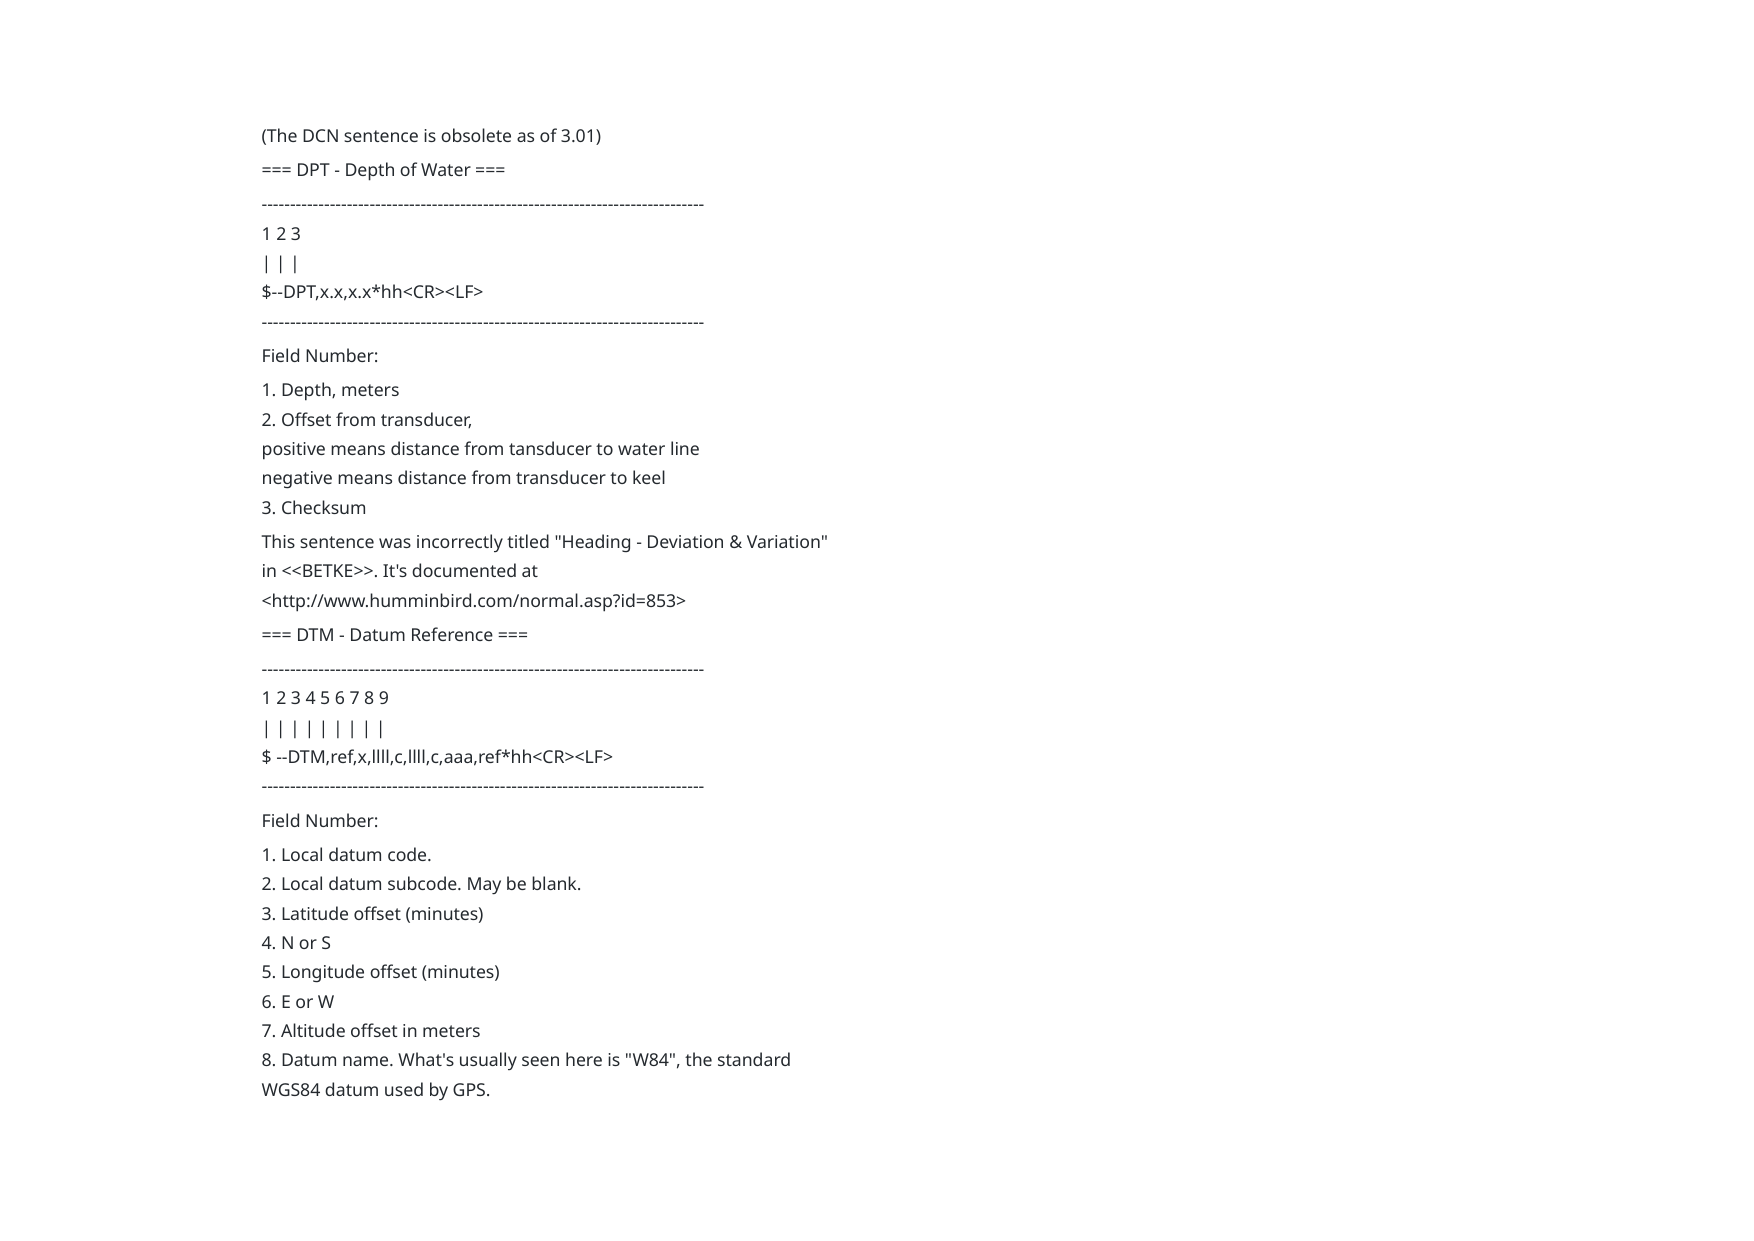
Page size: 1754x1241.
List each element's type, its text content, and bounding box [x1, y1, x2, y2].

table_cell [118, 896, 261, 925]
table_cell [118, 245, 261, 274]
table_cell [118, 333, 261, 338]
table_cell [261, 646, 1636, 651]
table_cell [261, 182, 1636, 186]
table_cell [118, 186, 261, 216]
table_cell 7. Altitude offset in meters [261, 1013, 1636, 1042]
table_cell negative means distance from transducer to keel [261, 460, 1636, 490]
table_cell (The DCN sentence is obsolete as of 3.01) [261, 118, 1636, 147]
table_cell [118, 148, 261, 152]
table_cell [118, 612, 261, 617]
table_cell [118, 651, 261, 680]
table_cell [118, 646, 261, 651]
table_cell 4. N or S [261, 925, 1636, 954]
table_cell Field Number: [261, 338, 1636, 367]
table_cell 1 2 3 [261, 216, 1636, 245]
table_cell 2. Local datum subcode. May be blank. [261, 866, 1636, 896]
table_cell ------------------------------------------------------------------------------ [261, 651, 1636, 680]
table_cell [118, 553, 261, 583]
table_cell [261, 368, 1636, 372]
table_cell [118, 304, 261, 333]
table_cell [261, 798, 1636, 803]
table_cell 1. Depth, meters [261, 372, 1636, 402]
table_cell ------------------------------------------------------------------------------ [261, 186, 1636, 216]
table_cell [118, 739, 261, 768]
table_cell [118, 372, 261, 402]
table_cell [118, 832, 261, 837]
table_cell <http://www.humminbird.com/normal.asp?id=853> [261, 583, 1636, 612]
table_cell [261, 333, 1636, 338]
table_cell [118, 583, 261, 612]
table_cell [118, 216, 261, 245]
table_cell in <<BETKE>>. It's documented at [261, 553, 1636, 583]
table_cell This sentence was incorrectly titled "Heading - Deviation & Variation" [261, 524, 1636, 553]
table_cell [118, 866, 261, 896]
table_cell [118, 431, 261, 460]
table_cell [118, 710, 261, 739]
table_cell [118, 460, 261, 490]
table_cell [118, 837, 261, 866]
table_cell [118, 769, 261, 798]
table_cell [118, 118, 261, 147]
table_cell Field Number: [261, 803, 1636, 832]
table_cell ------------------------------------------------------------------------------ [261, 304, 1636, 333]
table_cell [118, 680, 261, 710]
table_cell [261, 612, 1636, 617]
table_cell [118, 402, 261, 431]
table_cell [261, 148, 1636, 152]
table_cell 1. Local datum code. [261, 837, 1636, 866]
table_cell [118, 519, 261, 524]
table_cell [118, 275, 261, 304]
table_cell 3. Checksum [261, 490, 1636, 519]
table_cell | | | | | | | | | [261, 710, 1636, 739]
table_cell [118, 368, 261, 372]
table_cell [118, 524, 261, 553]
table_cell [118, 182, 261, 186]
table_cell [118, 1043, 261, 1072]
table_cell $ --DTM,ref,x,llll,c,llll,c,aaa,ref*hh<CR><LF> [261, 739, 1636, 768]
table_cell 6. E or W [261, 984, 1636, 1013]
table_cell $--DPT,x.x,x.x*hh<CR><LF> [261, 275, 1636, 304]
table_cell === DTM - Datum Reference === [261, 617, 1636, 646]
table_cell [118, 1072, 261, 1101]
table_cell [118, 152, 261, 182]
table_cell [118, 803, 261, 832]
table_cell [118, 1013, 261, 1042]
table_cell [118, 954, 261, 984]
table_cell 2. Offset from transducer, [261, 402, 1636, 431]
table_cell ------------------------------------------------------------------------------ [261, 769, 1636, 798]
table_cell [118, 984, 261, 1013]
table_cell [261, 519, 1636, 524]
table_cell [118, 798, 261, 803]
table_cell 8. Datum name. What's usually seen here is "W84", the standard [261, 1043, 1636, 1072]
table_cell 3. Latitude offset (minutes) [261, 896, 1636, 925]
table_cell [261, 832, 1636, 837]
table_cell positive means distance from tansducer to water line [261, 431, 1636, 460]
table_cell [118, 490, 261, 519]
table_cell === DPT - Depth of Water === [261, 152, 1636, 182]
table_cell [118, 925, 261, 954]
table_cell | | | [261, 245, 1636, 274]
table_cell WGS84 datum used by GPS. [261, 1072, 1636, 1101]
table_cell [118, 617, 261, 646]
table_cell [118, 338, 261, 367]
table_cell 5. Longitude offset (minutes) [261, 954, 1636, 984]
table_cell 1 2 3 4 5 6 7 8 9 [261, 680, 1636, 710]
